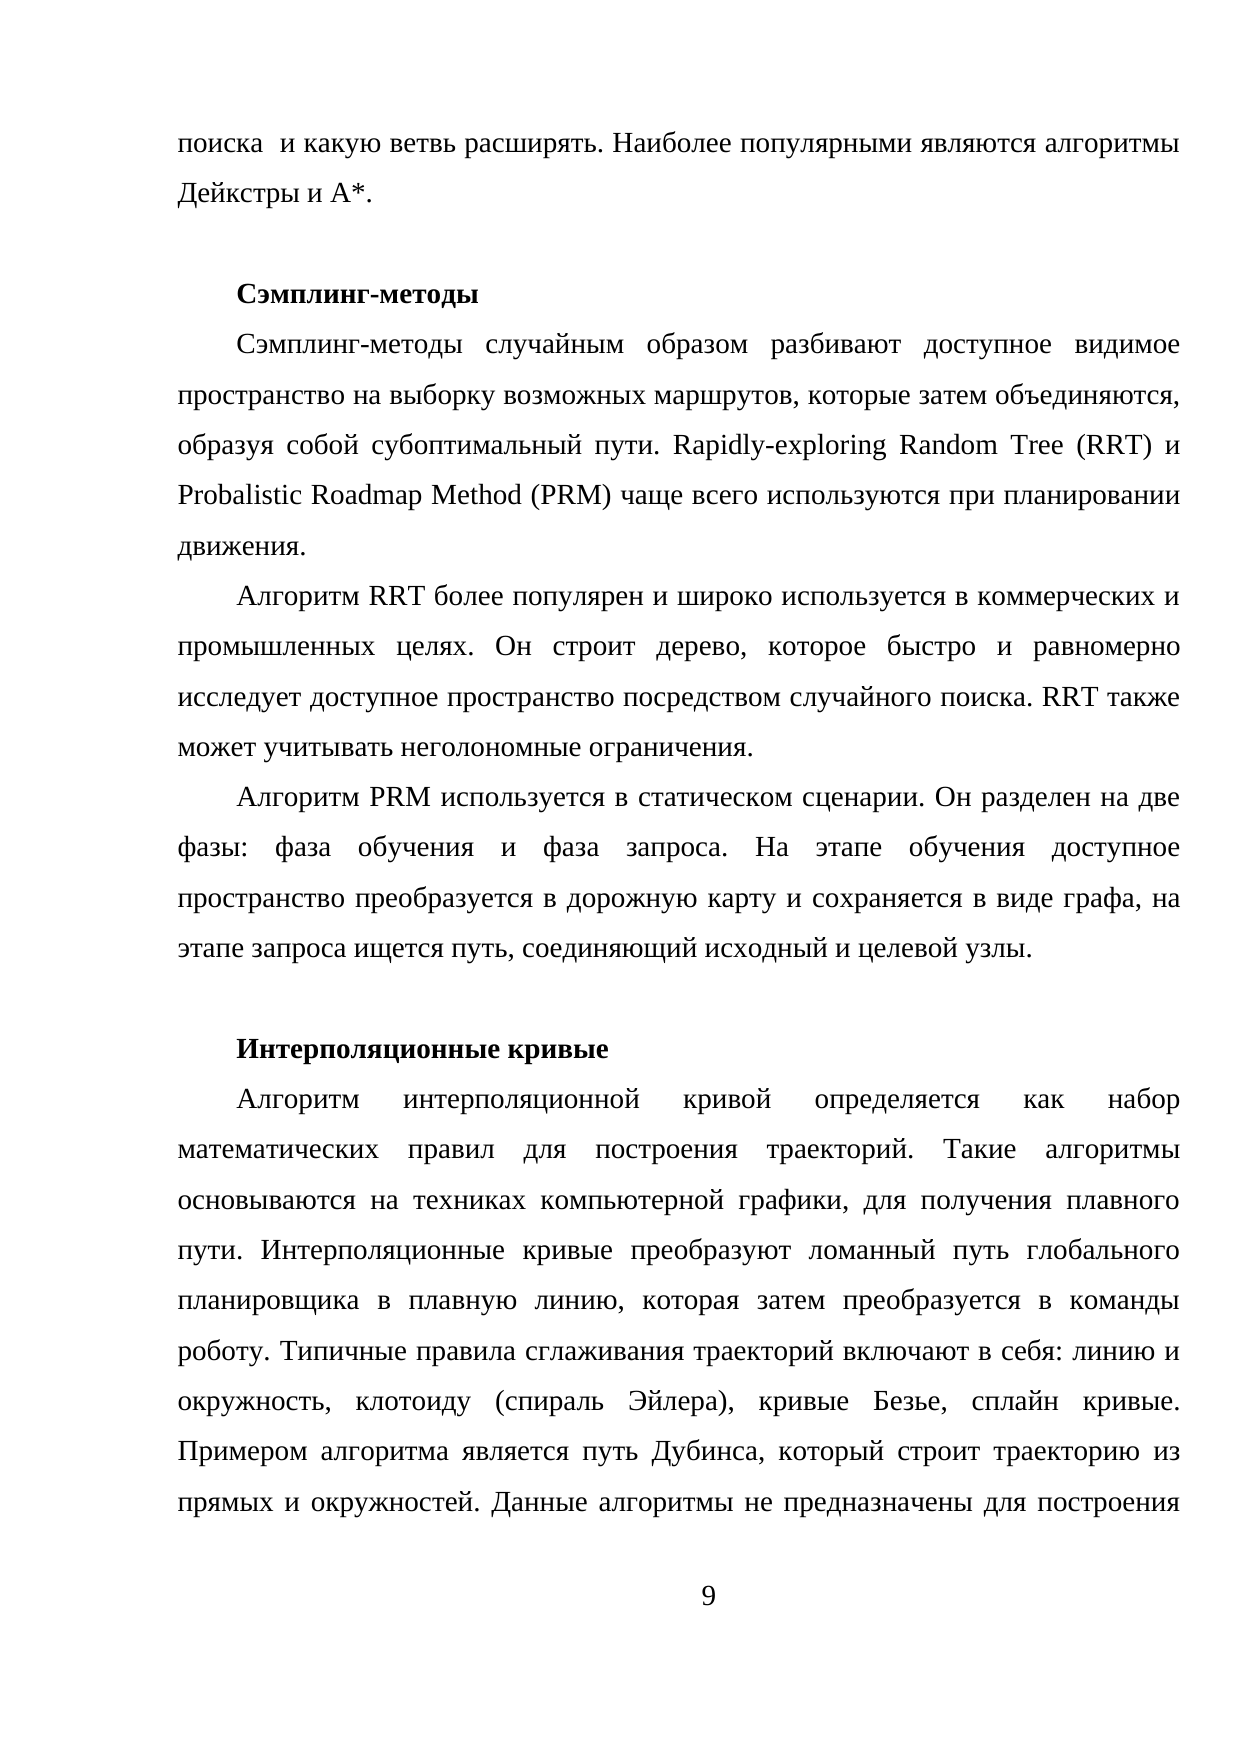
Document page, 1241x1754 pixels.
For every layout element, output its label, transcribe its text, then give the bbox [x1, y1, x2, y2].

subtitle Сэмплинг-методы [177, 276, 1181, 310]
subtitle Интерполяционные кривые [177, 1031, 1181, 1064]
text Алгоритм PRM используется в статическом сценарии. Он разделен на две фазы: фаза обучения и фаза запроса. На этапе обучения доступное пространство преобразуется в дорожную карту и сохраняется в виде графа, на этапе запроса ищется путь, соединяющий исходный и целевой узлы. [177, 779, 1181, 964]
text Сэмплинг-методы случайным образом разбивают доступное видимое пространство на выборку возможных маршрутов, которые затем объединяются, образуя собой субоптимальный пути. Rapidly-exploring Random Tree (RRT) и Probalistic Roadmap Method (PRM) чаще всего используются при планировании движения. [177, 326, 1181, 561]
text Алгоритм RRT более популярен и широко используется в коммерческих и промышленных целях. Он строит дерево, которое быстро и равномерно исследует доступное пространство посредством случайного поиска. RRT также может учитывать неголономные ограничения. [177, 578, 1181, 762]
text поиска и какую ветвь расширять. Наиболее популярными являются алгоритмы Дейкстры и A*. [177, 125, 1181, 209]
text Алгоритм интерполяционной кривой определяется как набор математических правил для построения траекторий. Такие алгоритмы основываются на техниках компьютерной графики, для получения плавного пути. Интерполяционные кривые преобразуют ломанный путь глобального планировщика в плавную линию, которая затем преобразуется в команды роботу. Типичные правила сглаживания траекторий включают в себя: линию и окружность, клотоиду (спираль Эйлера), кривые Безье, сплайн кривые. Примером алгоритма является путь Дубинса, который строит траекторию из прямых и окружностей. Данные алгоритмы не предназначены для построения [177, 1081, 1181, 1517]
